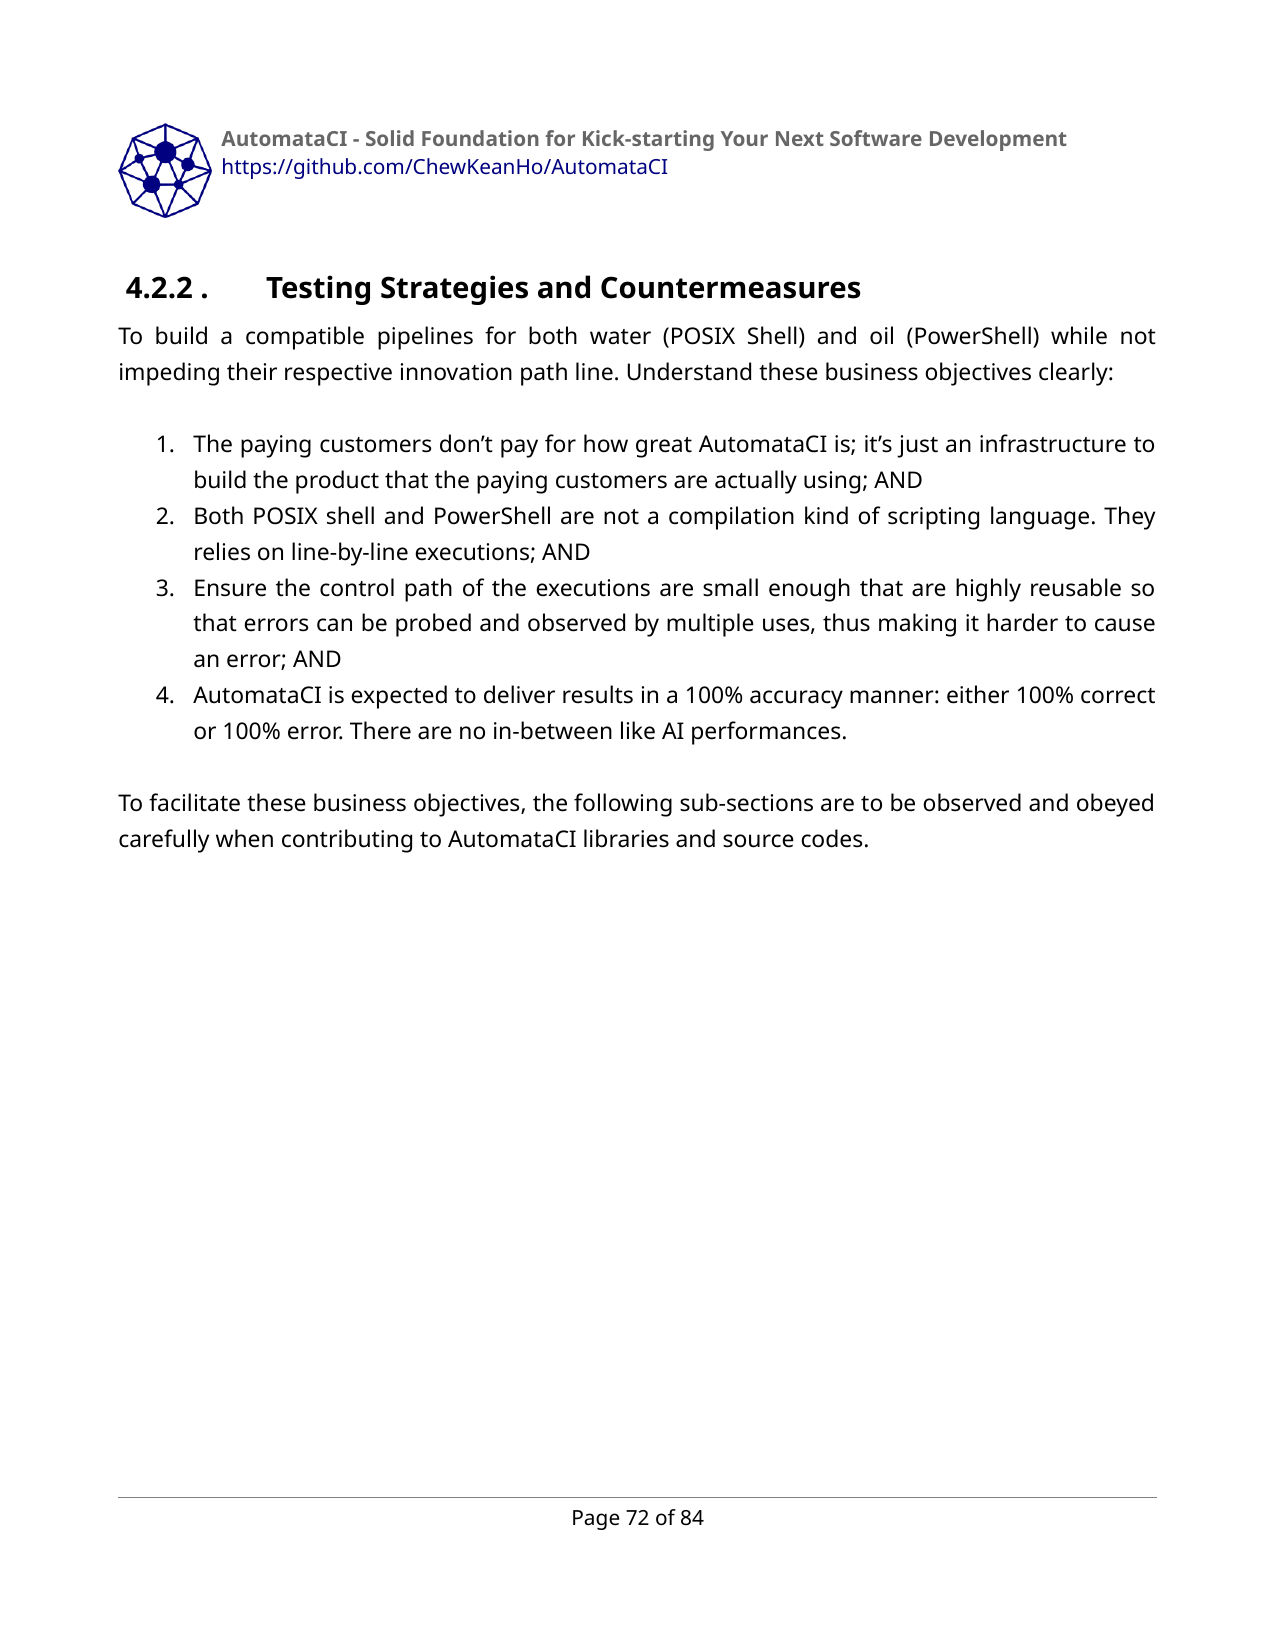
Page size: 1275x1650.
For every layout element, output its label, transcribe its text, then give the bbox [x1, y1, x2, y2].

subtitle Testing Strategies and Countermeasures [118, 267, 1157, 307]
list The paying customers don’t pay for how great AutomataCI is; it’s just an infrastructure to build the product that the paying customers are actually using; AND [156, 428, 1157, 495]
text To facilitate these business objectives, the following sub-sections are to be observed and obeyed carefully when contributing to AutomataCI libraries and source codes. [118, 787, 1157, 854]
list Ensure the control path of the executions are small enough that are highly reusable so that errors can be probed and observed by multiple uses, thus making it harder to cause an error; AND [156, 571, 1157, 674]
list Both POSIX shell and PowerShell are not a compilation kind of scripting language. They relies on line-by-line executions; AND [156, 499, 1157, 567]
list AutomataCI is expected to deliver results in a 100% accuracy manner: either 100% correct or 100% error. There are no in-between like AI performances. [156, 679, 1157, 746]
text To build a compatible pipelines for both water (POSIX Shell) and oil (PowerShell) while not impeding their respective innovation path line. Understand these business objectives clearly: [118, 320, 1157, 387]
picture [118, 123, 212, 218]
